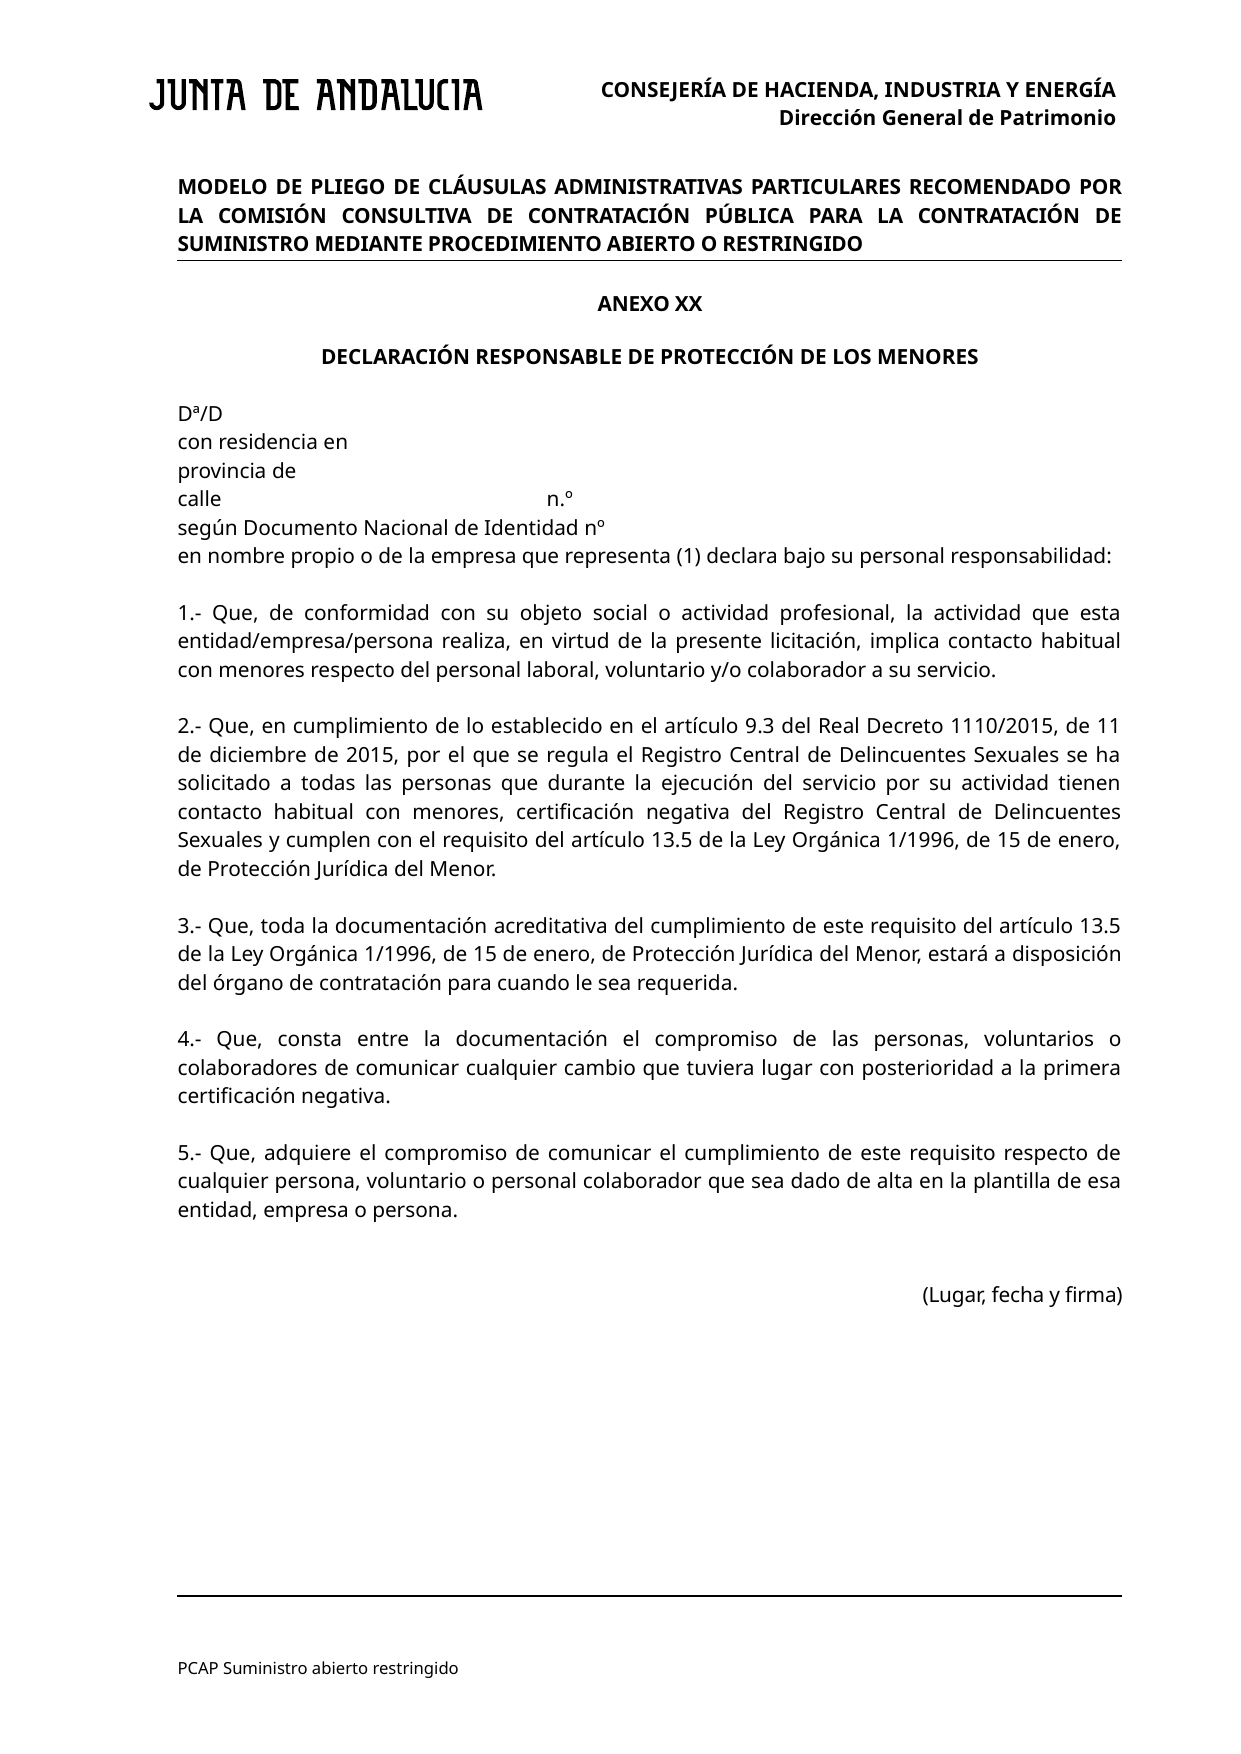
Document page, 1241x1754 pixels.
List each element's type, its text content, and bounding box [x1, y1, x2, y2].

text con residencia en [177, 427, 1122, 456]
text ANEXO XX [177, 289, 1122, 318]
text 3.- Que, toda la documentación acreditativa del cumplimiento de este requisito del artículo 13.5 de la Ley Orgánica 1/1996, de 15 de enero, de Protección Jurídica del Menor, estará a disposición del órgano de contratación para cuando le sea requerida. [177, 911, 1122, 996]
text 2.- Que, en cumplimiento de lo establecido en el artículo 9.3 del Real Decreto 1110/2015, de 11 de diciembre de 2015, por el que se regula el Registro Central de Delincuentes Sexuales se ha solicitado a todas las personas que durante la ejecución del servicio por su actividad tienen contacto habitual con menores, certificación negativa del Registro Central de Delincuentes Sexuales y cumplen con el requisito del artículo 13.5 de la Ley Orgánica 1/1996, de 15 de enero, de Protección Jurídica del Menor. [177, 712, 1122, 882]
text provincia de [177, 456, 1122, 484]
text 5.- Que, adquiere el compromiso de comunicar el cumplimiento de este requisito respecto de cualquier persona, voluntario o personal colaborador que sea dado de alta en la plantilla de esa entidad, empresa o persona. [177, 1138, 1122, 1223]
text Dª/D [177, 399, 1122, 427]
text (Lugar, fecha y firma) [177, 1280, 1122, 1309]
text calle n.º [177, 484, 1122, 513]
text 1.- Que, de conformidad con su objeto social o actividad profesional, la actividad que esta entidad/empresa/persona realiza, en virtud de la presente licitación, implica contacto habitual con menores respecto del personal laboral, voluntario y/o colaborador a su servicio. [177, 598, 1122, 683]
text en nombre propio o de la empresa que representa (1) declara bajo su personal responsabilidad: [177, 541, 1122, 569]
list MODELO DE PLIEGO DE CLÁUSULAS ADMINISTRATIVAS PARTICULARES RECOMENDADO POR LA COMISIÓN CONSULTIVA DE CONTRATACIÓN PÚBLICA PARA LA CONTRATACIÓN DE SUMINISTRO MEDIANTE PROCEDIMIENTO ABIERTO O RESTRINGIDO [177, 172, 1122, 260]
text 4.- Que, consta entre la documentación el compromiso de las personas, voluntarios o colaboradores de comunicar cualquier cambio que tuviera lugar con posterioridad a la primera certificación negativa. [177, 1024, 1122, 1110]
text DECLARACIÓN RESPONSABLE DE PROTECCIÓN DE LOS MENORES [177, 342, 1122, 370]
text según Documento Nacional de Identidad nº [177, 513, 1122, 541]
